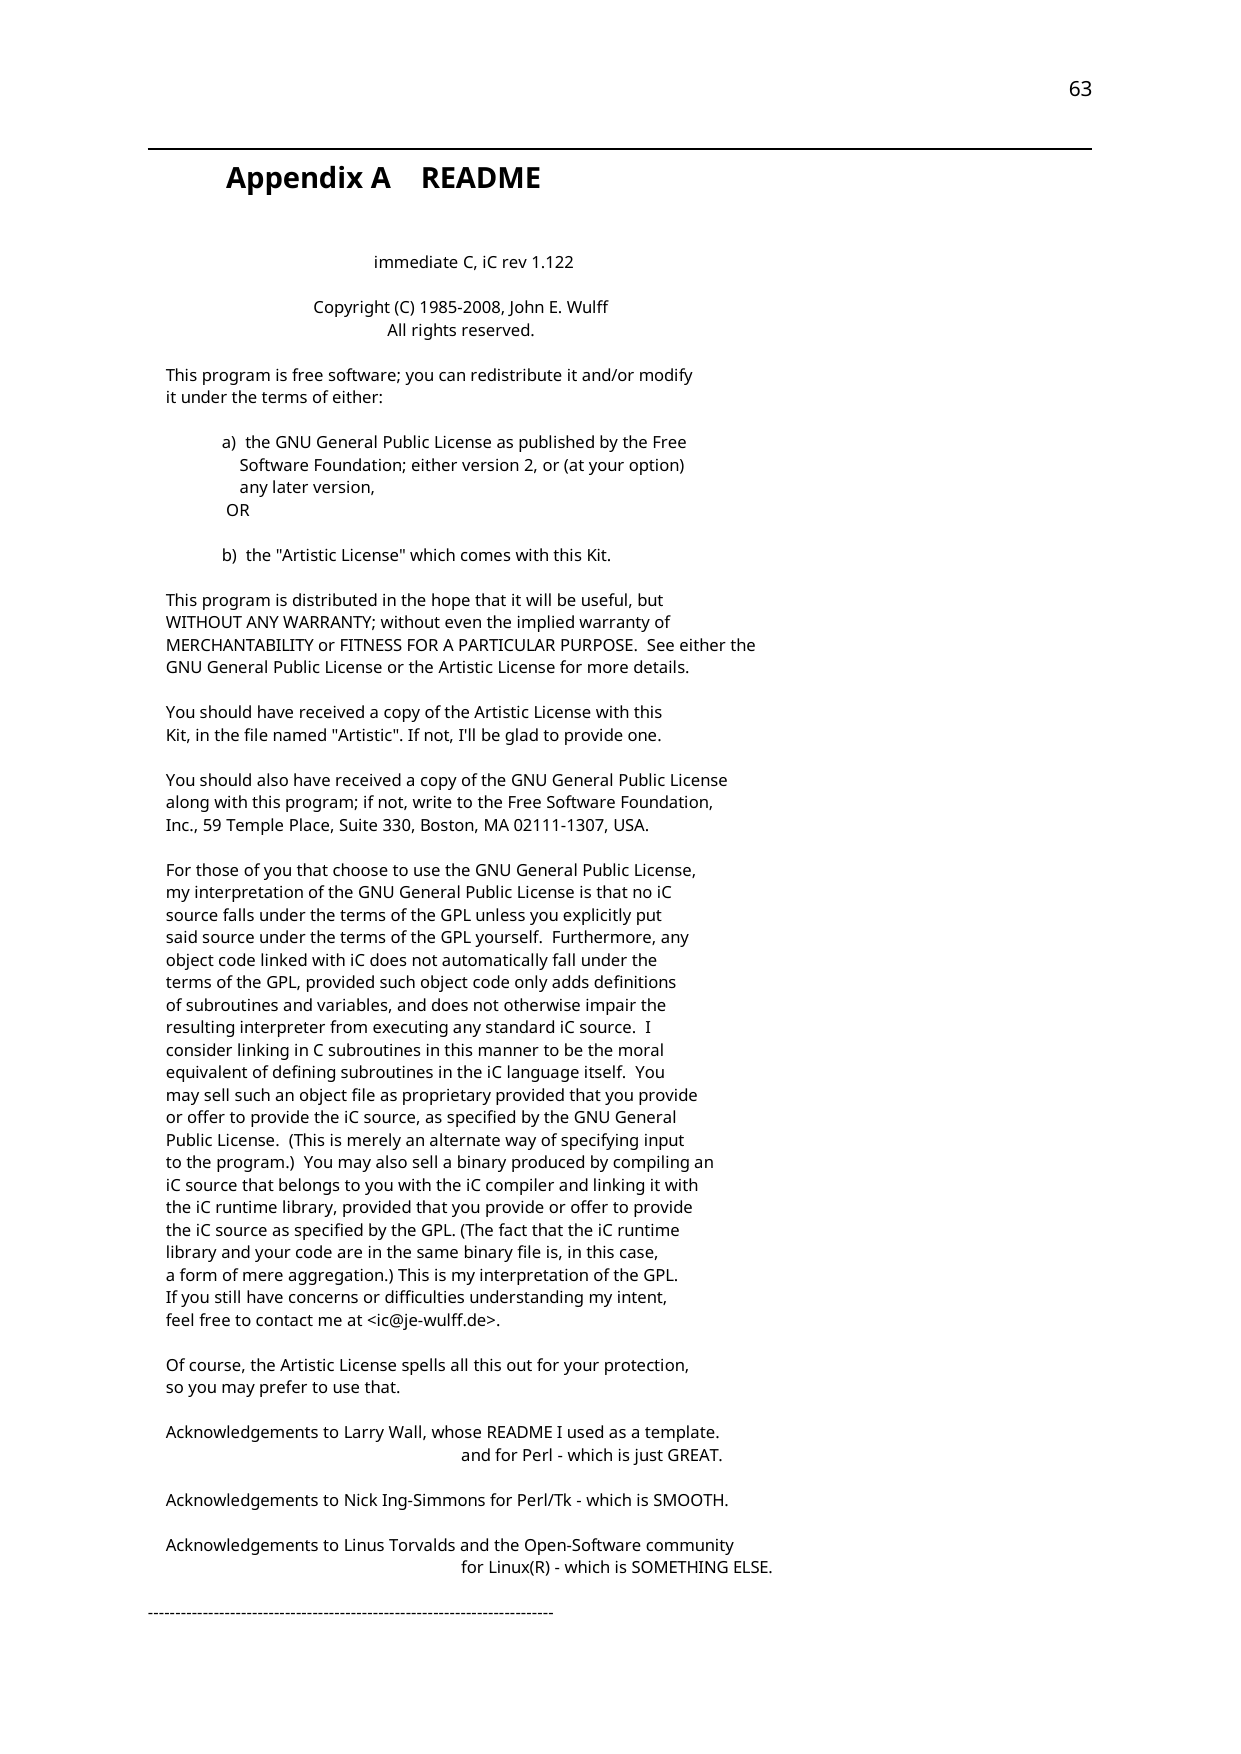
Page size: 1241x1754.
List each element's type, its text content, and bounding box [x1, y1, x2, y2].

text For those of you that choose to use the GNU General Public License, [148, 859, 1092, 881]
text a form of mere aggregation.) This is my interpretation of the GPL. [148, 1264, 1092, 1286]
text library and your code are in the same binary file is, in this case, [148, 1241, 1092, 1264]
text This program is distributed in the hope that it will be useful, but [148, 589, 1092, 611]
text the iC source as specified by the GPL. (The fact that the iC runtime [148, 1219, 1092, 1241]
text GNU General Public License or the Artistic License for more details. [148, 656, 1092, 679]
text Kit, in the file named "Artistic". If not, I'll be glad to provide one. [148, 724, 1092, 746]
text If you still have concerns or difficulties understanding my intent, [148, 1286, 1092, 1309]
text MERCHANTABILITY or FITNESS FOR A PARTICULAR PURPOSE. See either the [148, 634, 1092, 656]
text equivalent of defining subroutines in the iC language itself. You [148, 1061, 1092, 1084]
text feel free to contact me at <ic@je-wulff.de>. [148, 1309, 1092, 1331]
text a) the GNU General Public License as published by the Free [148, 431, 1092, 454]
text resulting interpreter from executing any standard iC source. I [148, 1016, 1092, 1039]
text OR [148, 499, 1092, 521]
text it under the terms of either: [148, 386, 1092, 409]
text Inc., 59 Temple Place, Suite 330, Boston, MA 02111-1307, USA. [148, 814, 1092, 836]
text and for Perl - which is just GREAT. [148, 1444, 1092, 1466]
text Acknowledgements to Linus Torvalds and the Open-Software community [148, 1534, 1092, 1556]
text Acknowledgements to Nick Ing-Simmons for Perl/Tk - which is SMOOTH. [148, 1489, 1092, 1511]
text b) the "Artistic License" which comes with this Kit. [148, 544, 1092, 566]
text my interpretation of the GNU General Public License is that no iC [148, 881, 1092, 904]
text All rights reserved. [148, 319, 1092, 341]
text for Linux(R) - which is SOMETHING ELSE. [148, 1556, 1092, 1579]
text immediate C, iC rev 1.122 [148, 251, 1092, 274]
text terms of the GPL, provided such object code only adds definitions [148, 971, 1092, 994]
text or offer to provide the iC source, as specified by the GNU General [148, 1106, 1092, 1129]
text Copyright (C) 1985-2008, John E. Wulff [148, 296, 1092, 319]
text -------------------------------------------------------------------------- [148, 1601, 1092, 1624]
text Software Foundation; either version 2, or (at your option) [148, 454, 1092, 476]
text Acknowledgements to Larry Wall, whose README I used as a template. [148, 1421, 1092, 1444]
text of subroutines and variables, and does not otherwise impair the [148, 994, 1092, 1016]
text so you may prefer to use that. [148, 1376, 1092, 1399]
text This program is free software; you can redistribute it and/or modify [148, 364, 1092, 386]
text You should have received a copy of the Artistic License with this [148, 701, 1092, 724]
text WITHOUT ANY WARRANTY; without even the implied warranty of [148, 611, 1092, 634]
text consider linking in C subroutines in this manner to be the moral [148, 1039, 1092, 1061]
text said source under the terms of the GPL yourself. Furthermore, any [148, 926, 1092, 949]
text source falls under the terms of the GPL unless you explicitly put [148, 904, 1092, 926]
text any later version, [148, 476, 1092, 499]
text You should also have received a copy of the GNU General Public License [148, 769, 1092, 791]
text may sell such an object file as proprietary provided that you provide [148, 1084, 1092, 1106]
text object code linked with iC does not automatically fall under the [148, 949, 1092, 971]
text to the program.) You may also sell a binary produced by compiling an [148, 1151, 1092, 1174]
text the iC runtime library, provided that you provide or offer to provide [148, 1196, 1092, 1219]
text Public License. (This is merely an alternate way of specifying input [148, 1129, 1092, 1151]
text along with this program; if not, write to the Free Software Foundation, [148, 791, 1092, 814]
text iC source that belongs to you with the iC compiler and linking it with [148, 1174, 1092, 1196]
text Of course, the Artistic License spells all this out for your protection, [148, 1354, 1092, 1376]
subtitle Appendix A README [148, 150, 1092, 204]
